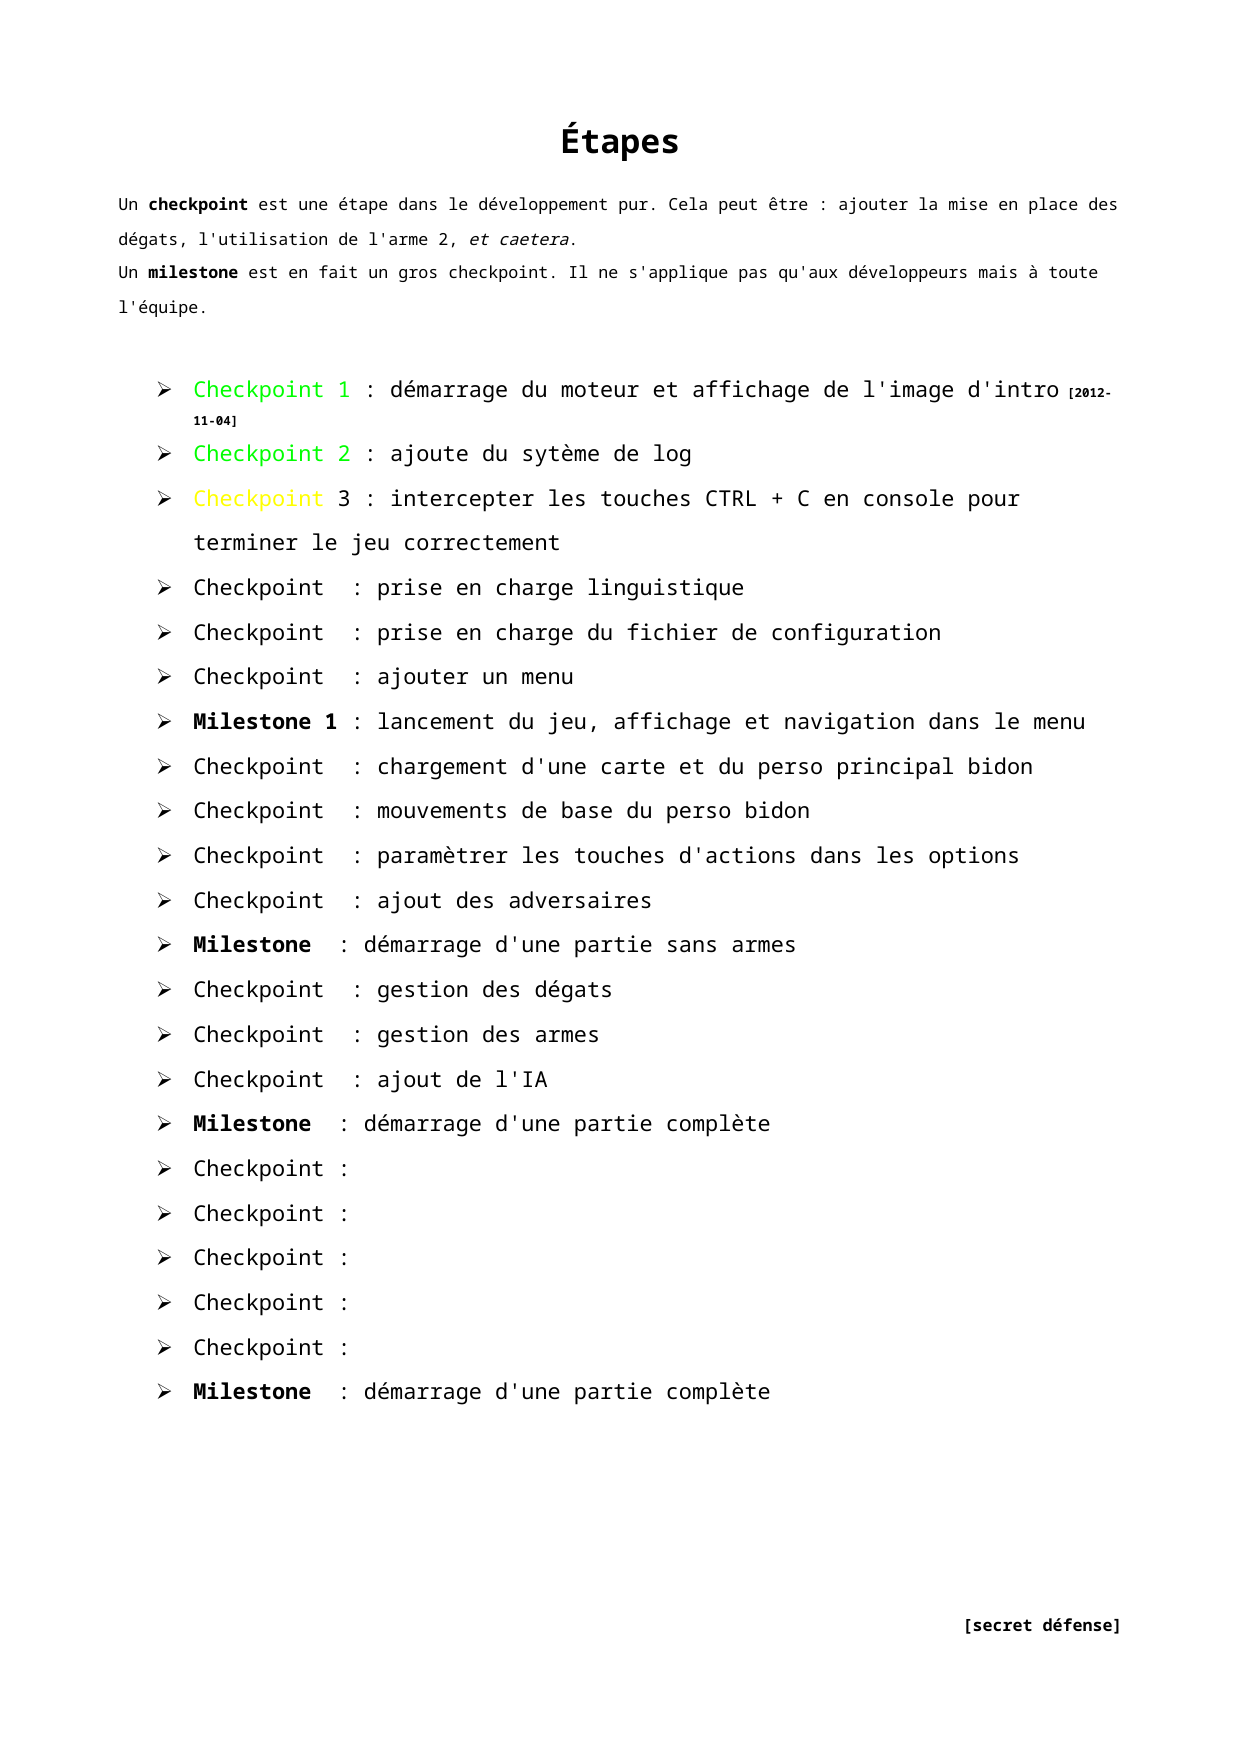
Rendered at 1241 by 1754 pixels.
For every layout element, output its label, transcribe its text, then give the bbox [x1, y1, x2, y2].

list Milestone : démarrage d'une partie sans armes [156, 929, 1122, 959]
list Checkpoint 1 : démarrage du moteur et affichage de l'image d'intro [2012-11-04] [156, 374, 1122, 429]
list Checkpoint 3 : intercepter les touches CTRL + C en console pour terminer le jeu correctement [156, 483, 1122, 557]
list Checkpoint : [156, 1287, 1122, 1317]
list Checkpoint : chargement d'une carte et du perso principal bidon [156, 751, 1122, 781]
text Un milestone est en fait un gros checkpoint. Il ne s'applique pas qu'aux développeurs mais à toute l'équipe. [118, 261, 1122, 318]
list Milestone : démarrage d'une partie complète [156, 1108, 1122, 1138]
list Checkpoint : paramètrer les touches d'actions dans les options [156, 840, 1122, 870]
list Checkpoint : mouvements de base du perso bidon [156, 795, 1122, 825]
list Checkpoint : ajouter un menu [156, 661, 1122, 691]
list Milestone 1 : lancement du jeu, affichage et navigation dans le menu [156, 706, 1122, 736]
list Checkpoint : ajout des adversaires [156, 885, 1122, 914]
list Checkpoint : prise en charge du fichier de configuration [156, 617, 1122, 646]
list Checkpoint : [156, 1198, 1122, 1227]
list Checkpoint : gestion des dégats [156, 974, 1122, 1004]
list Checkpoint : [156, 1332, 1122, 1361]
text Un checkpoint est une étape dans le développement pur. Cela peut être : ajouter la mise en place des dégats, l'utilisation de l'arme 2, et caetera. [118, 193, 1122, 250]
list Checkpoint : [156, 1153, 1122, 1183]
list Checkpoint 2 : ajoute du sytème de log [156, 438, 1122, 468]
list Checkpoint : [156, 1242, 1122, 1272]
list Checkpoint : prise en charge linguistique [156, 572, 1122, 602]
list Milestone : démarrage d'une partie complète [156, 1376, 1122, 1406]
list Checkpoint : ajout de l'IA [156, 1063, 1122, 1093]
list Checkpoint : gestion des armes [156, 1019, 1122, 1049]
